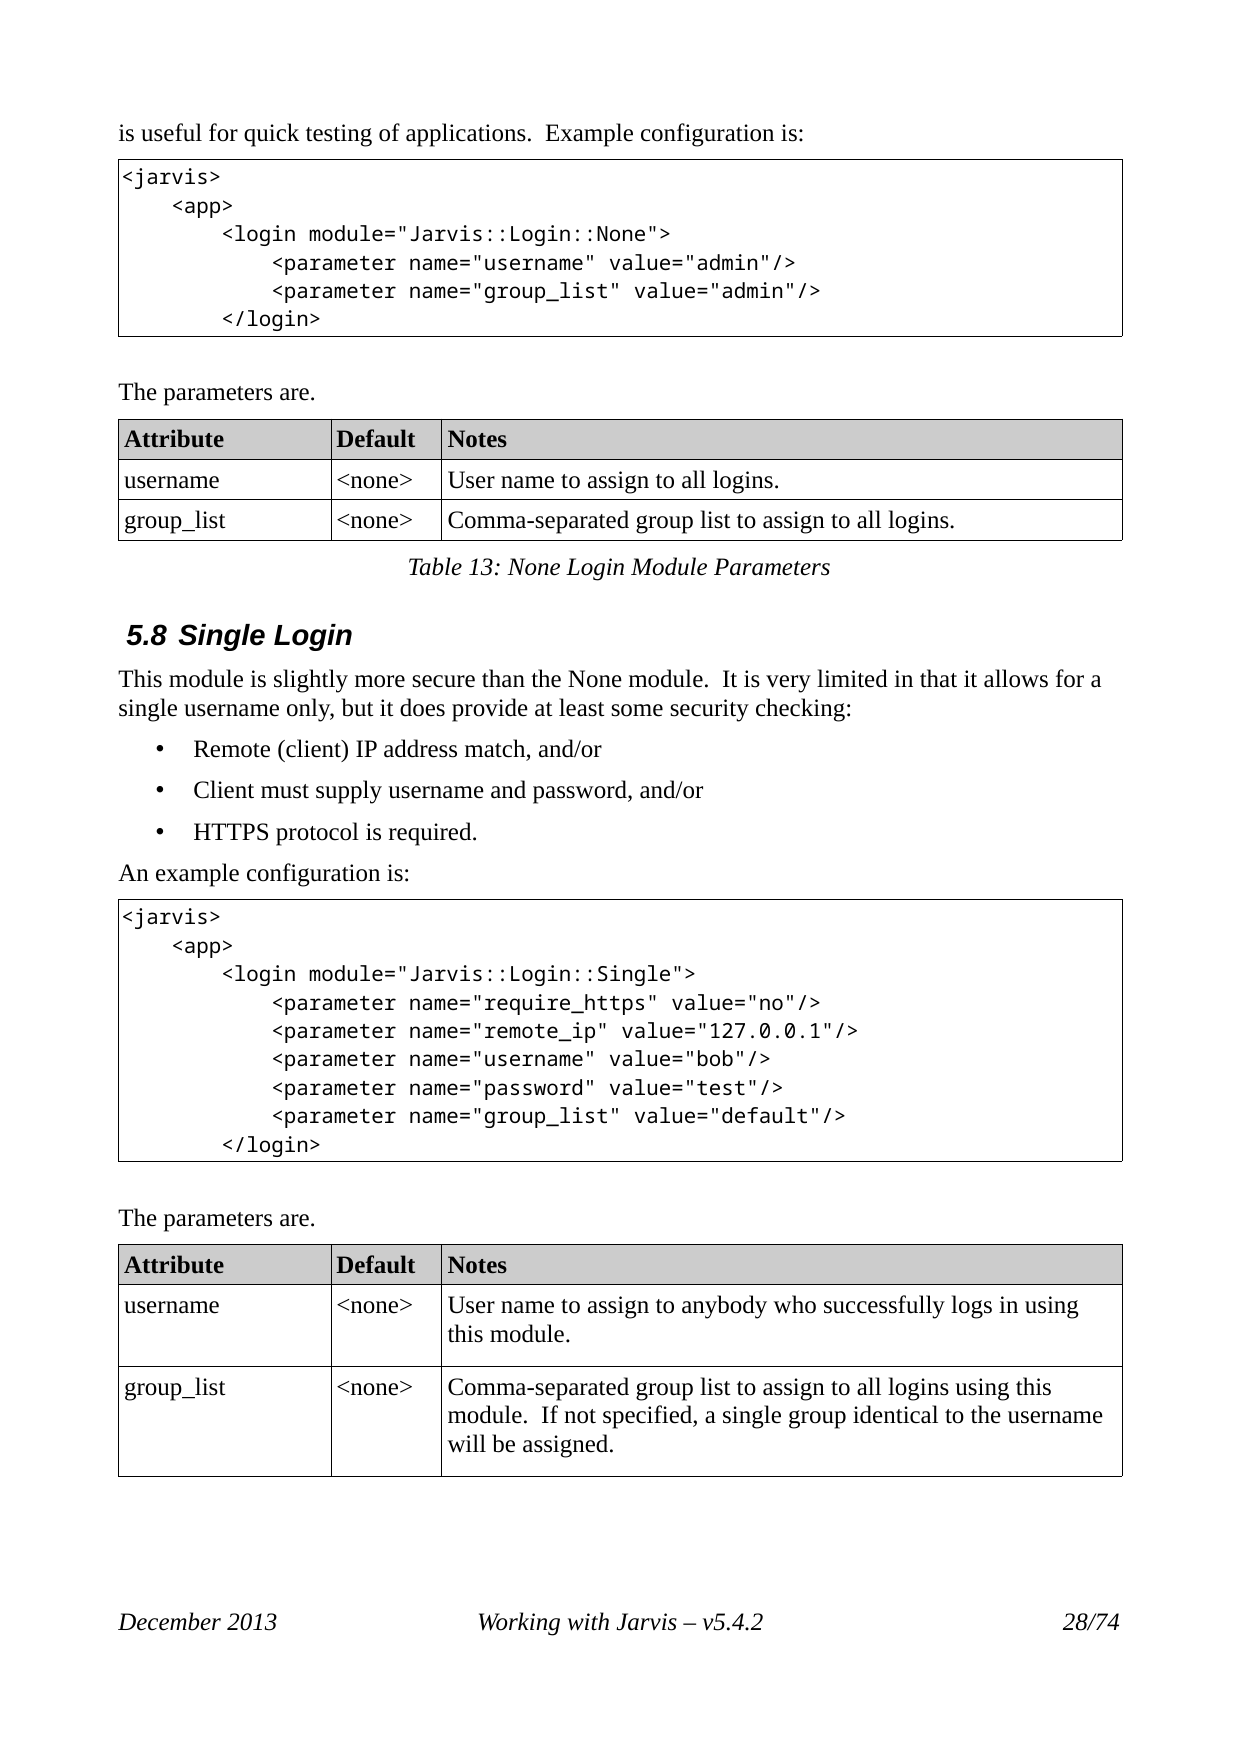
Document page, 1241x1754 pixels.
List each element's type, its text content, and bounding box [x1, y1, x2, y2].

table_header Default [332, 1245, 441, 1284]
text </login> [119, 302, 1122, 336]
text <jarvis> [119, 900, 1122, 928]
text Table 13: None Login Module Parameters [118, 552, 1122, 581]
table_cell User name to assign to all logins. [442, 460, 1122, 499]
text <parameter name="group_list" value="admin"/> [119, 273, 1122, 302]
text <jarvis> [119, 160, 1122, 188]
text <parameter name="require_https" value="no"/> [119, 985, 1122, 1013]
subtitle Single Login [118, 618, 1122, 652]
table_cell <none> [332, 460, 441, 499]
text <parameter name="remote_ip" value="127.0.0.1"/> [119, 1013, 1122, 1042]
table_cell <none> [332, 1367, 441, 1476]
list Remote (client) IP address match, and/or [156, 734, 1122, 763]
text is useful for quick testing of applications. Example configuration is: [118, 118, 1122, 147]
text <parameter name="username" value="bob"/> [119, 1042, 1122, 1070]
list HTTPS protocol is required. [156, 817, 1122, 846]
table_cell Comma-separated group list to assign to all logins using this module. If not specified, a single group identical to the username will be assigned. [442, 1367, 1122, 1476]
text <app> [119, 928, 1122, 956]
table_header Notes [442, 420, 1122, 459]
table_header Attribute [119, 420, 331, 459]
text This module is slightly more secure than the None module. It is very limited in that it allows for a single username only, but it does provide at least some security checking: [118, 664, 1122, 722]
table_cell <none> [332, 1285, 441, 1366]
text <parameter name="username" value="admin"/> [119, 245, 1122, 273]
text <login module="Jarvis::Login::Single"> [119, 956, 1122, 985]
table_cell username [119, 460, 331, 499]
text The parameters are. [118, 1203, 1122, 1231]
table_cell User name to assign to anybody who successfully logs in using this module. [442, 1285, 1122, 1366]
table_header Default [332, 420, 441, 459]
text <parameter name="password" value="test"/> [119, 1070, 1122, 1098]
text <app> [119, 188, 1122, 216]
text <login module="Jarvis::Login::None"> [119, 216, 1122, 245]
table_cell <none> [332, 500, 441, 539]
text An example configuration is: [118, 858, 1122, 887]
table_cell Comma-separated group list to assign to all logins. [442, 500, 1122, 539]
table_cell username [119, 1285, 331, 1366]
text </login> [119, 1127, 1122, 1161]
table_cell group_list [119, 500, 331, 539]
table_cell group_list [119, 1367, 331, 1476]
table_header Attribute [119, 1245, 331, 1284]
table_header Notes [442, 1245, 1122, 1284]
text The parameters are. [118, 377, 1122, 406]
text <parameter name="group_list" value="default"/> [119, 1098, 1122, 1127]
list Client must supply username and password, and/or [156, 776, 1122, 804]
